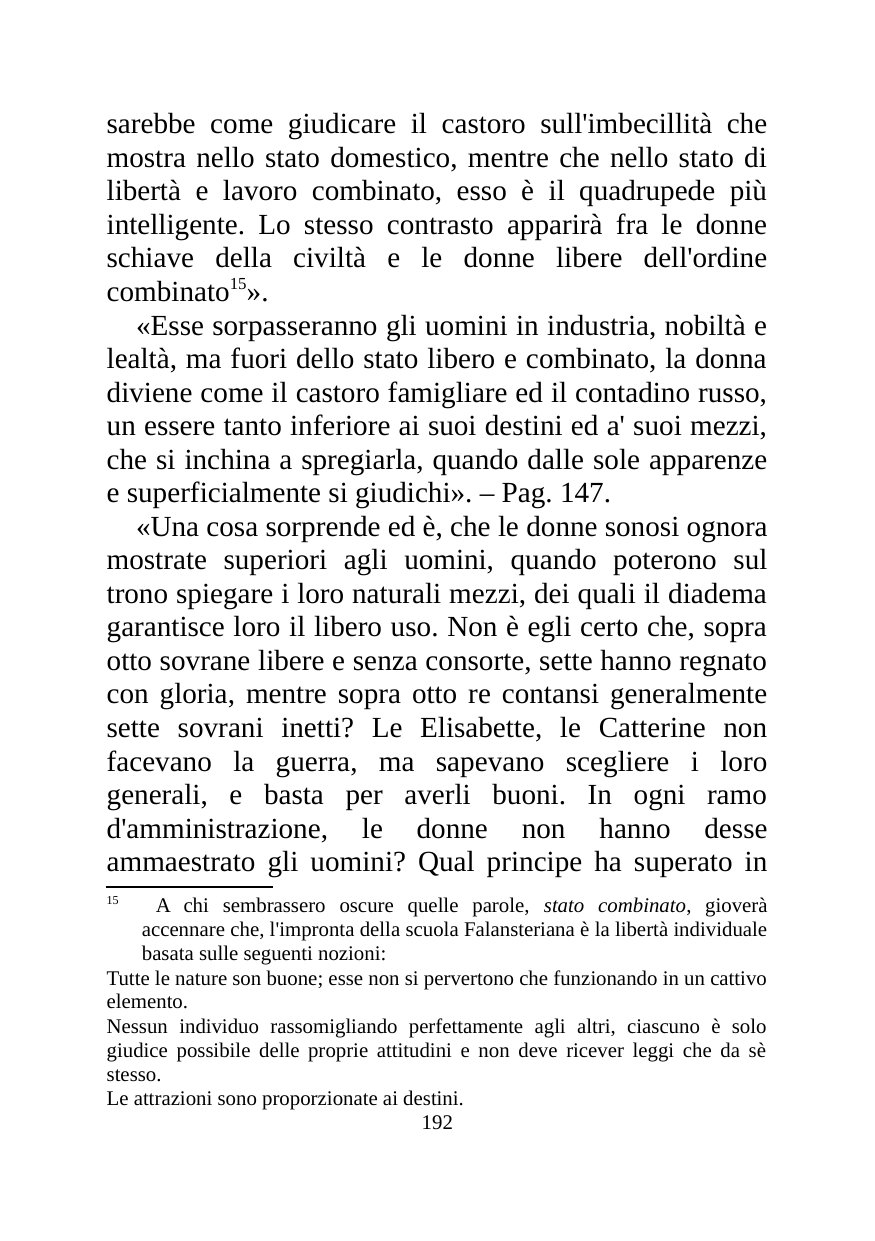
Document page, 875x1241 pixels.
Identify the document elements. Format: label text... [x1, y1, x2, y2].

text sarebbe come giudicare il castoro sull'imbecillità che mostra nello stato domestico, mentre che nello stato di libertà e lavoro combinato, esso è il quadrupede più intelligente. Lo stesso contrasto apparirà fra le donne schiave della civiltà e le donne libere dell'ordine combinato». [106, 106, 768, 308]
text Le attrazioni sono proporzionate ai destini. [106, 1086, 768, 1110]
text Tutte le nature son buone; esse non si pervertono che funzionando in un cattivo elemento. [106, 965, 768, 1013]
text «Esse sorpasseranno gli uomini in industria, nobiltà e lealtà, ma fuori dello stato libero e combinato, la donna diviene come il castoro famigliare ed il contadino russo, un essere tanto inferiore ai suoi destini ed a' suoi mezzi, che si inchina a spregiarla, quando dalle sole apparenze e superficialmente si giudichi». – Pag. 147. [106, 308, 768, 509]
text Nessun individuo rassomigliando perfettamente agli altri, ciascuno è solo giudice possibile delle proprie attitudini e non deve ricever leggi che da sè stesso. [106, 1013, 768, 1086]
text A chi sembrassero oscure quelle parole, stato combinato, gioverà accennare che, l'impronta della scuola Falansteriana è la libertà individuale basata sulle seguenti nozioni: [106, 893, 768, 965]
text «Una cosa sorprende ed è, che le donne sonosi ognora mostrate superiori agli uomini, quando poterono sul trono spiegare i loro naturali mezzi, dei quali il diadema garantisce loro il libero uso. Non è egli certo che, sopra otto sovrane libere e senza consorte, sette hanno regnato con gloria, mentre sopra otto re contansi generalmente sette sovrani inetti? Le Elisabette, le Catterine non facevano la guerra, ma sapevano scegliere i loro generali, e basta per averli buoni. In ogni ramo d'amministrazione, le donne non hanno desse ammaestrato gli uomini? Qual principe ha superato in [106, 509, 768, 878]
